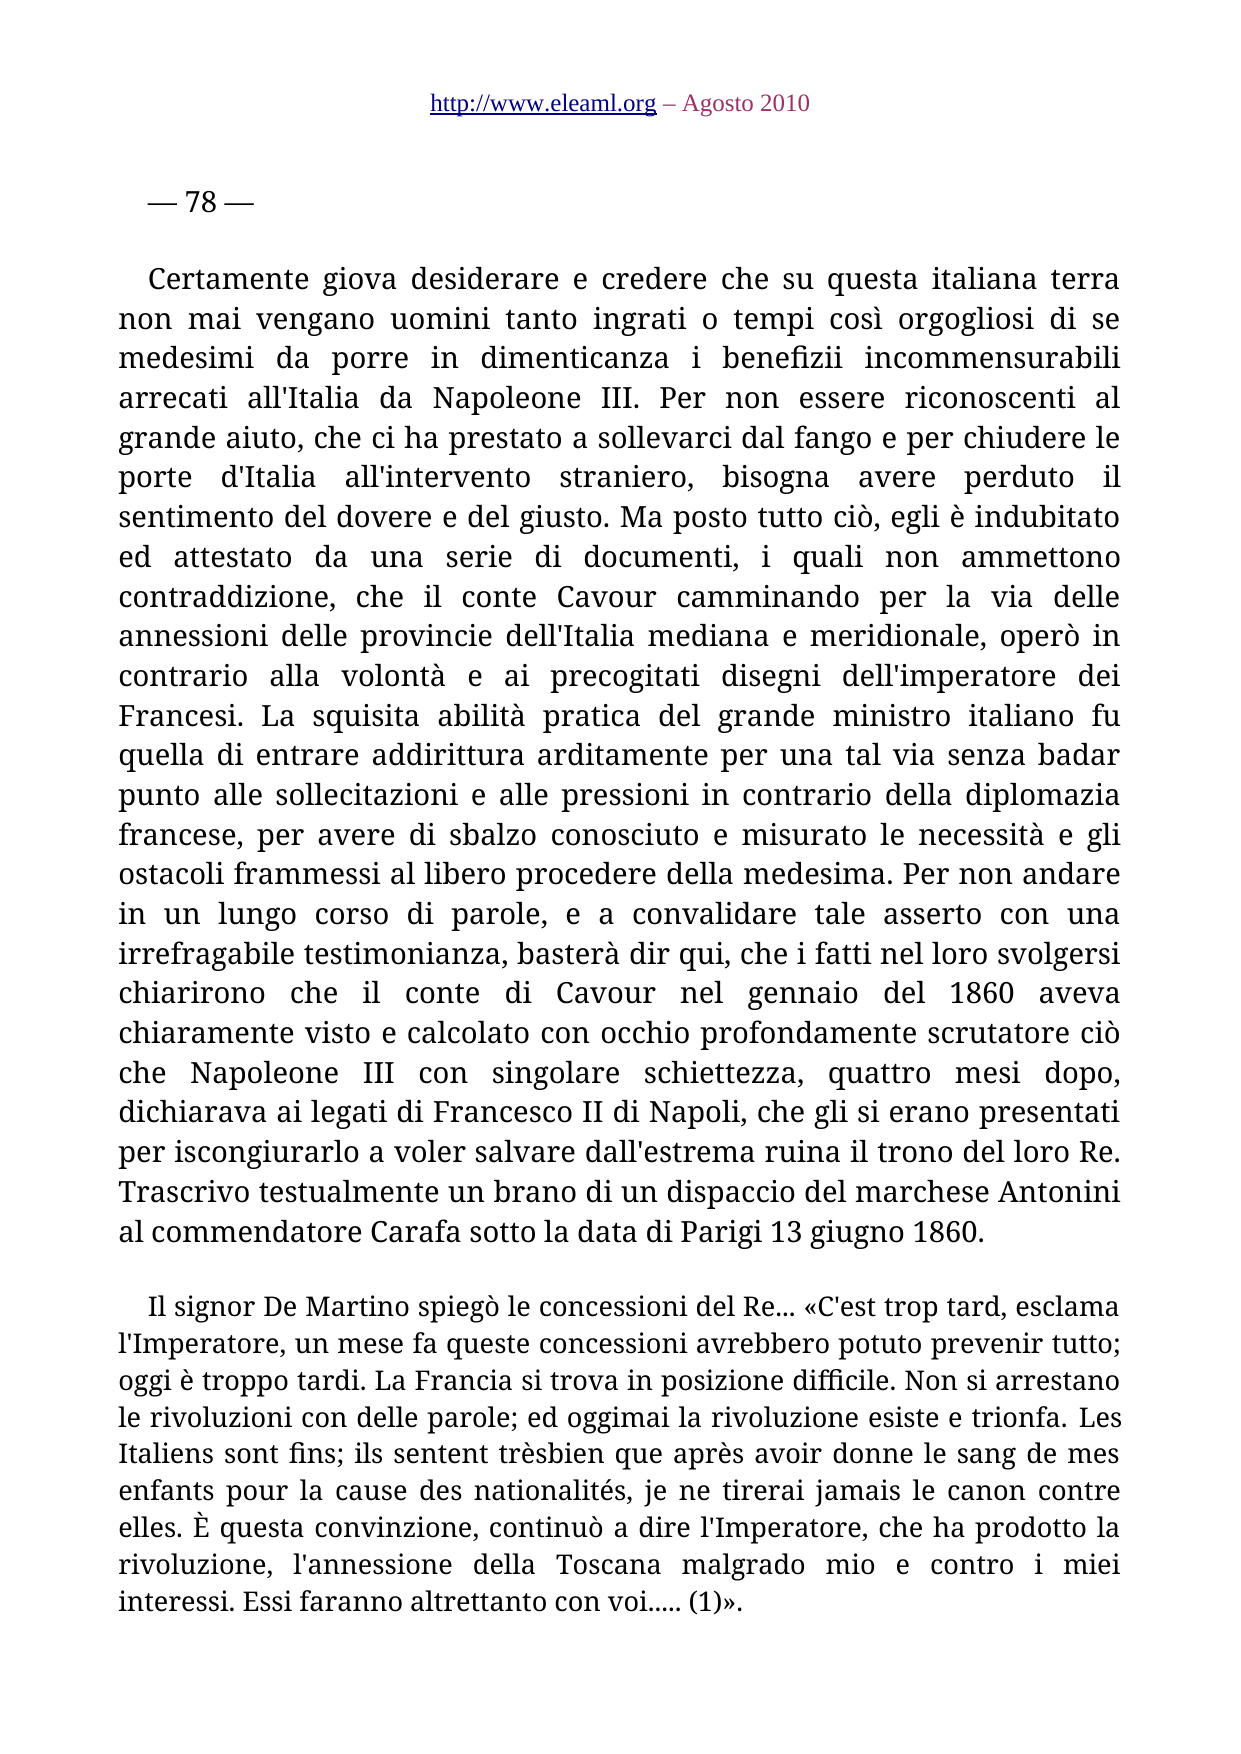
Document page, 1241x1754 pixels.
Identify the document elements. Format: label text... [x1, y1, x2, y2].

text — 78 — [118, 182, 1122, 221]
text Il signor De Martino spiegò le concessioni del Re... «C'est trop tard, esclama l'Imperatore, un mese fa queste concessioni avrebbero potuto prevenir tutto; oggi è troppo tardi. La Francia si trova in posizione difficile. Non si arrestano le rivoluzioni con delle parole; ed oggimai la rivoluzione esiste e trionfa. Les Italiens sont fins; ils sentent trèsbien que après avoir donne le sang de mes enfants pour la cause des nationalités, je ne tirerai jamais le canon contre elles. È questa convinzione, continuò a dire l'Imperatore, che ha prodotto la rivoluzione, l'annessione della Toscana malgrado mio e contro i miei interessi. Essi faranno altrettanto con voi..... (1)». [118, 1287, 1122, 1619]
text Certamente giova desiderare e credere che su questa italiana terra non mai vengano uomini tanto ingrati o tempi così orgogliosi di se medesimi da porre in dimenticanza i benefizii incommensurabili arrecati all'Italia da Napoleone III. Per non essere riconoscenti al grande aiuto, che ci ha prestato a sollevarci dal fango e per chiudere le porte d'Italia all'intervento straniero, bisogna avere perduto il sentimento del dovere e del giusto. Ma posto tutto ciò, egli è indubitato ed attestato da una serie di documenti, i quali non ammettono contraddizione, che il conte Cavour camminando per la via delle annessioni delle provincie dell'Italia mediana e meridionale, operò in contrario alla volontà e ai precogitati disegni dell'imperatore dei Francesi. La squisita abilità pratica del grande ministro italiano fu quella di entrare addirittura arditamente per una tal via senza badar punto alle sollecitazioni e alle pressioni in contrario della diplomazia francese, per avere di sbalzo conosciuto e misurato le necessità e gli ostacoli frammessi al libero procedere della medesima. Per non andare in un lungo corso di parole, e a convalidare tale asserto con una irrefragabile testimonianza, basterà dir qui, che i fatti nel loro svolgersi chiarirono che il conte di Cavour nel gennaio del 1860 aveva chiaramente visto e calcolato con occhio profondamente scrutatore ciò che Napoleone III con singolare schiettezza, quattro mesi dopo, dichiarava ai legati di Francesco II di Napoli, che gli si erano presentati per iscongiurarlo a voler salvare dall'estrema ruina il trono del loro Re. Trascrivo testualmente un brano di un dispaccio del marchese Antonini al commendatore Carafa sotto la data di Parigi 13 giugno 1860. [118, 258, 1122, 1251]
